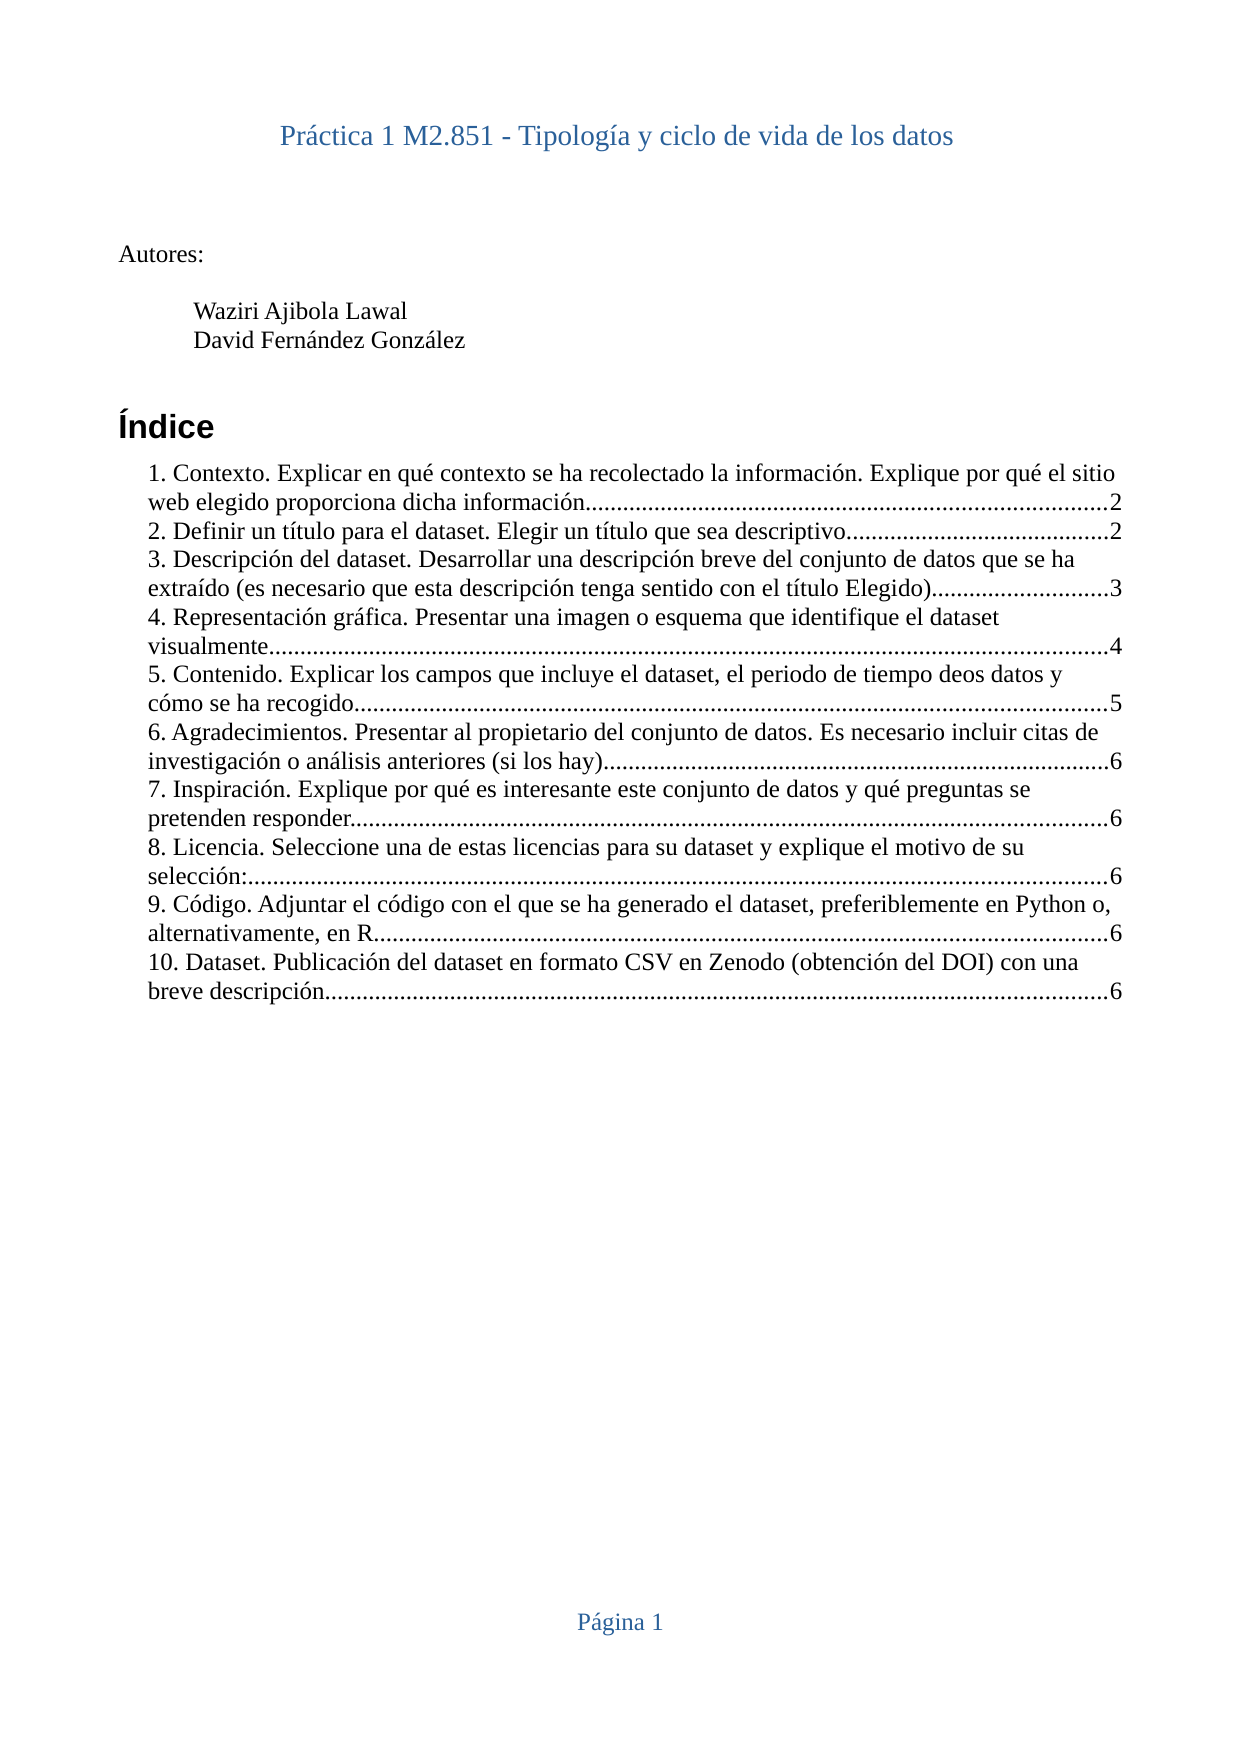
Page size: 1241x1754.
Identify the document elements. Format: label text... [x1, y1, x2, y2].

text Waziri Ajibola Lawal [118, 296, 1122, 325]
text 2. Definir un título para el dataset. Elegir un título que sea descriptivo. 2 [148, 516, 1122, 544]
text 6. Agradecimientos. Presentar al propietario del conjunto de datos. Es necesario incluir citas de investigación o análisis anteriores (si los hay). 6 [148, 717, 1122, 774]
text 7. Inspiración. Explique por qué es interesante este conjunto de datos y qué preguntas se pretenden responder. 6 [148, 774, 1122, 832]
text 9. Código. Adjuntar el código con el que se ha generado el dataset, preferiblemente en Python o, alternativamente, en R. 6 [148, 889, 1122, 947]
subtitle Índice [118, 407, 1122, 446]
text 4. Representación gráfica. Presentar una imagen o esquema que identifique el dataset visualmente. 4 [148, 602, 1122, 659]
text David Fernández González [118, 325, 1122, 354]
text 3. Descripción del dataset. Desarrollar una descripción breve del conjunto de datos que se ha extraído (es necesario que esta descripción tenga sentido con el título Elegido). 3 [148, 544, 1122, 602]
text Autores: [118, 239, 1122, 267]
text 5. Contenido. Explicar los campos que incluye el dataset, el periodo de tiempo deos datos y cómo se ha recogido. 5 [148, 659, 1122, 717]
text 8. Licencia. Seleccione una de estas licencias para su dataset y explique el motivo de su selección: 6 [148, 832, 1122, 889]
text 10. Dataset. Publicación del dataset en formato CSV en Zenodo (obtención del DOI) con una breve descripción. 6 [148, 947, 1122, 1004]
text 1. Contexto. Explicar en qué contexto se ha recolectado la información. Explique por qué el sitio web elegido proporciona dicha información. 2 [148, 458, 1122, 516]
